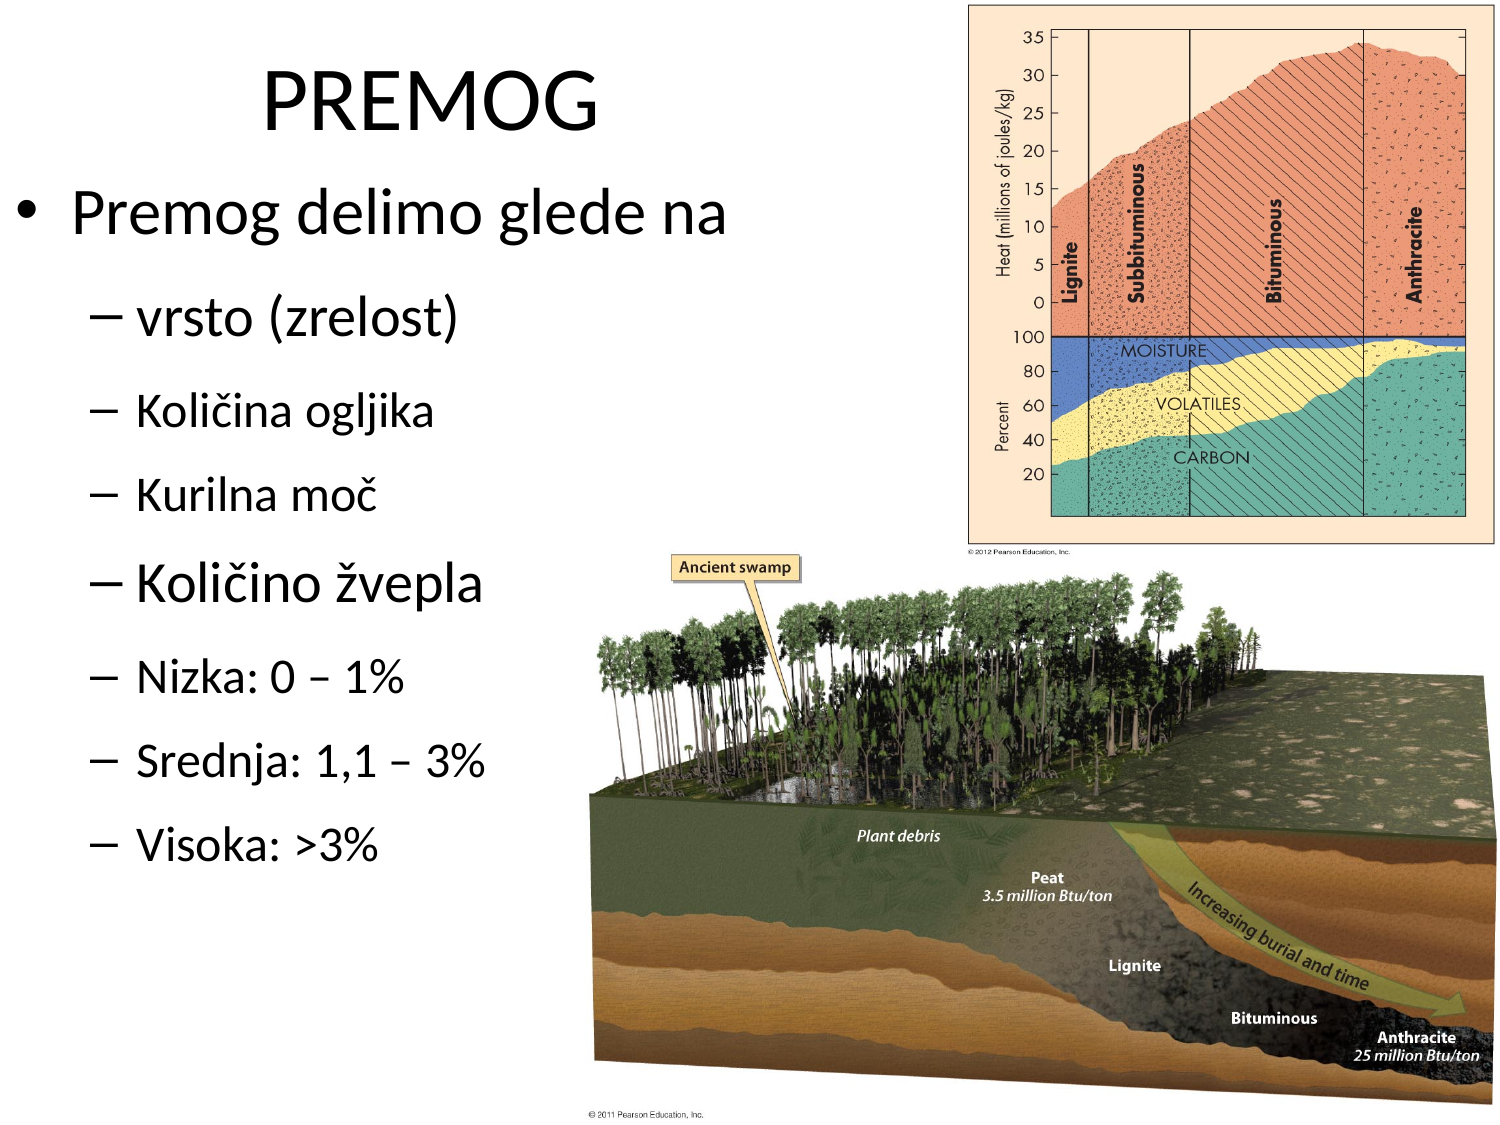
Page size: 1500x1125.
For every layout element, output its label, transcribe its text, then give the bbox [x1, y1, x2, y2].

title PREMOG [0, 0, 863, 188]
picture [585, 0, 1500, 1125]
list Premog delimo glede na vrsto (zrelost) Količina ogljika Kurilna moč Količino žvepla Nizka: 0 – 1% Srednja: 1,1 – 3% Visoka: >3% [0, 160, 762, 904]
